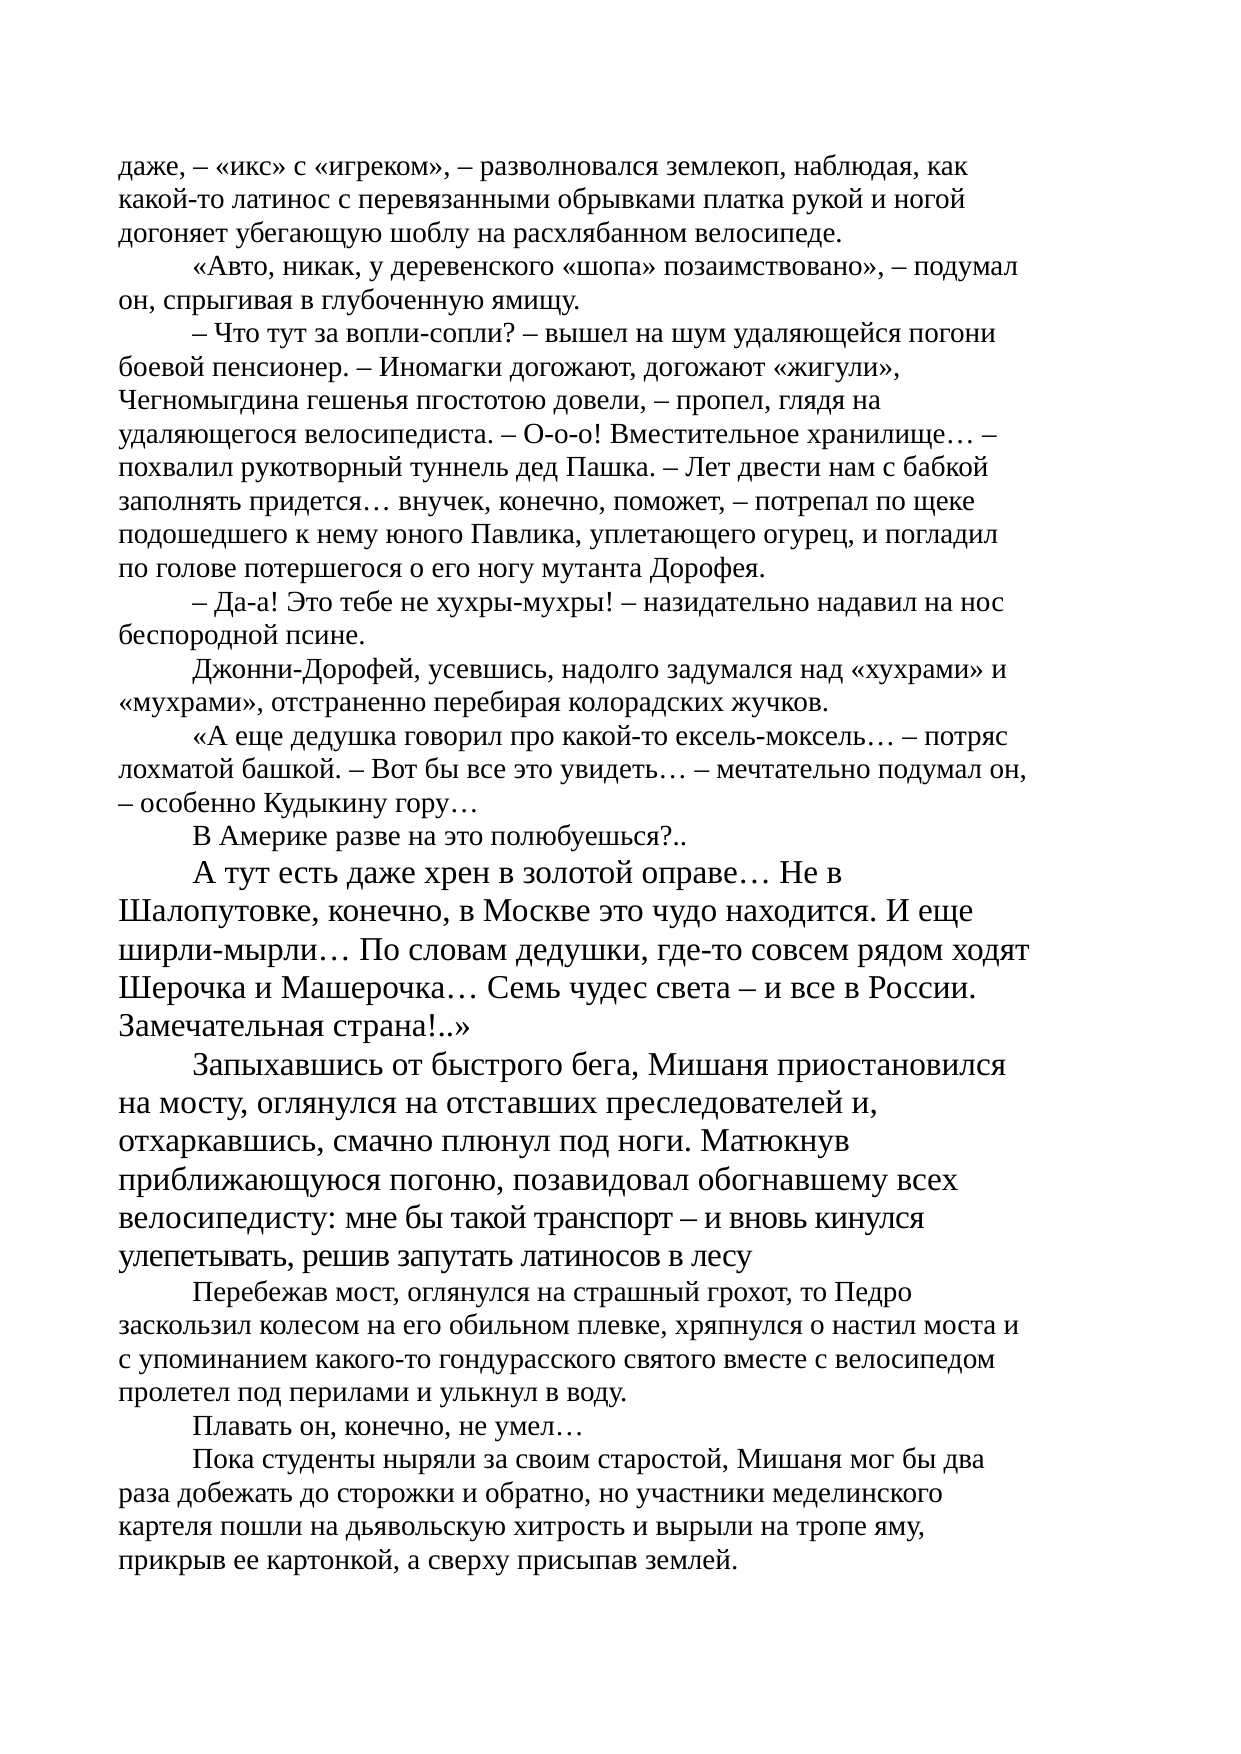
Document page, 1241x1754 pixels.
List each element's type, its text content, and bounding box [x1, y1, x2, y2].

text А тут есть даже хрен в золотой оправе… Не в Шалопутовке, конечно, в Москве это чудо находится. И еще ширли-мырли… По словам дедушки, где-то совсем рядом ходят Шерочка и Машерочка… Семь чудес света – и все в России. Замечательная страна!..» [118, 852, 1033, 1044]
text Плавать он, конечно, не умел… [118, 1408, 1033, 1441]
text Джонни-Дорофей, усевшись, надолго задумался над «хухрами» и «мухрами», отстраненно перебирая колорадских жучков. [118, 651, 1033, 718]
text Пока студенты ныряли за своим старостой, Мишаня мог бы два раза добежать до сторожки и обратно, но участники меделинского картеля пошли на дьявольскую хитрость и вырыли на тропе яму, прикрыв ее картонкой, а сверху присыпав землей. [118, 1441, 1033, 1576]
text В Америке разве на это полюбуешься?.. [118, 818, 1033, 852]
text Запыхавшись от быстрого бега, Мишаня приостановился на мосту, оглянулся на отставших преследователей и, отхаркавшись, смачно плюнул под ноги. Матюкнув приближающуюся погоню, позавидовал обогнавшему всех велосипедисту: мне бы такой транспорт – и вновь кинулся улепетывать, решив запутать латиносов в лесу [118, 1044, 1033, 1274]
text даже, – «икс» с «игреком», – разволновался землекоп, наблюдая, как какой-то латинос с перевязанными обрывками платка рукой и ногой догоняет убегающую шоблу на расхлябанном велосипеде. [118, 148, 1033, 248]
text Перебежав мост, оглянулся на страшный грохот, то Педро заскользил колесом на его обильном плевке, хряпнулся о настил моста и с упоминанием какого-то гондурасского святого вместе с велосипедом пролетел под перилами и улькнул в воду. [118, 1274, 1033, 1408]
text «Авто, никак, у деревенского «шопа» позаимствовано», – подумал он, спрыгивая в глубоченную ямищу. [118, 248, 1033, 315]
text «А еще дедушка говорил про какой-то ексель-моксель… – потряс лохматой башкой. – Вот бы все это увидеть… – мечтательно подумал он, – особенно Кудыкину гору… [118, 718, 1033, 818]
text – Да-а! Это тебе не хухры-мухры! – назидательно надавил на нос беспородной псине. [118, 584, 1033, 651]
text – Что тут за вопли-сопли? – вышел на шум удаляющейся погони боевой пенсионер. – Иномагки догожают, догожают «жигули», Чегномыгдина гешенья пгocтотою довели, – пропел, глядя на удаляющегося велосипедиста. – О-о-о! Вместительное хранилище… – похвалил рукотворный туннель дед Пашка. – Лет двести нам с бабкой заполнять придется… внучек, конечно, поможет, – потрепал по щеке подошедшего к нему юного Павлика, уплетающего огурец, и погладил по голове потершегося о его ногу мутанта Дорофея. [118, 315, 1033, 584]
